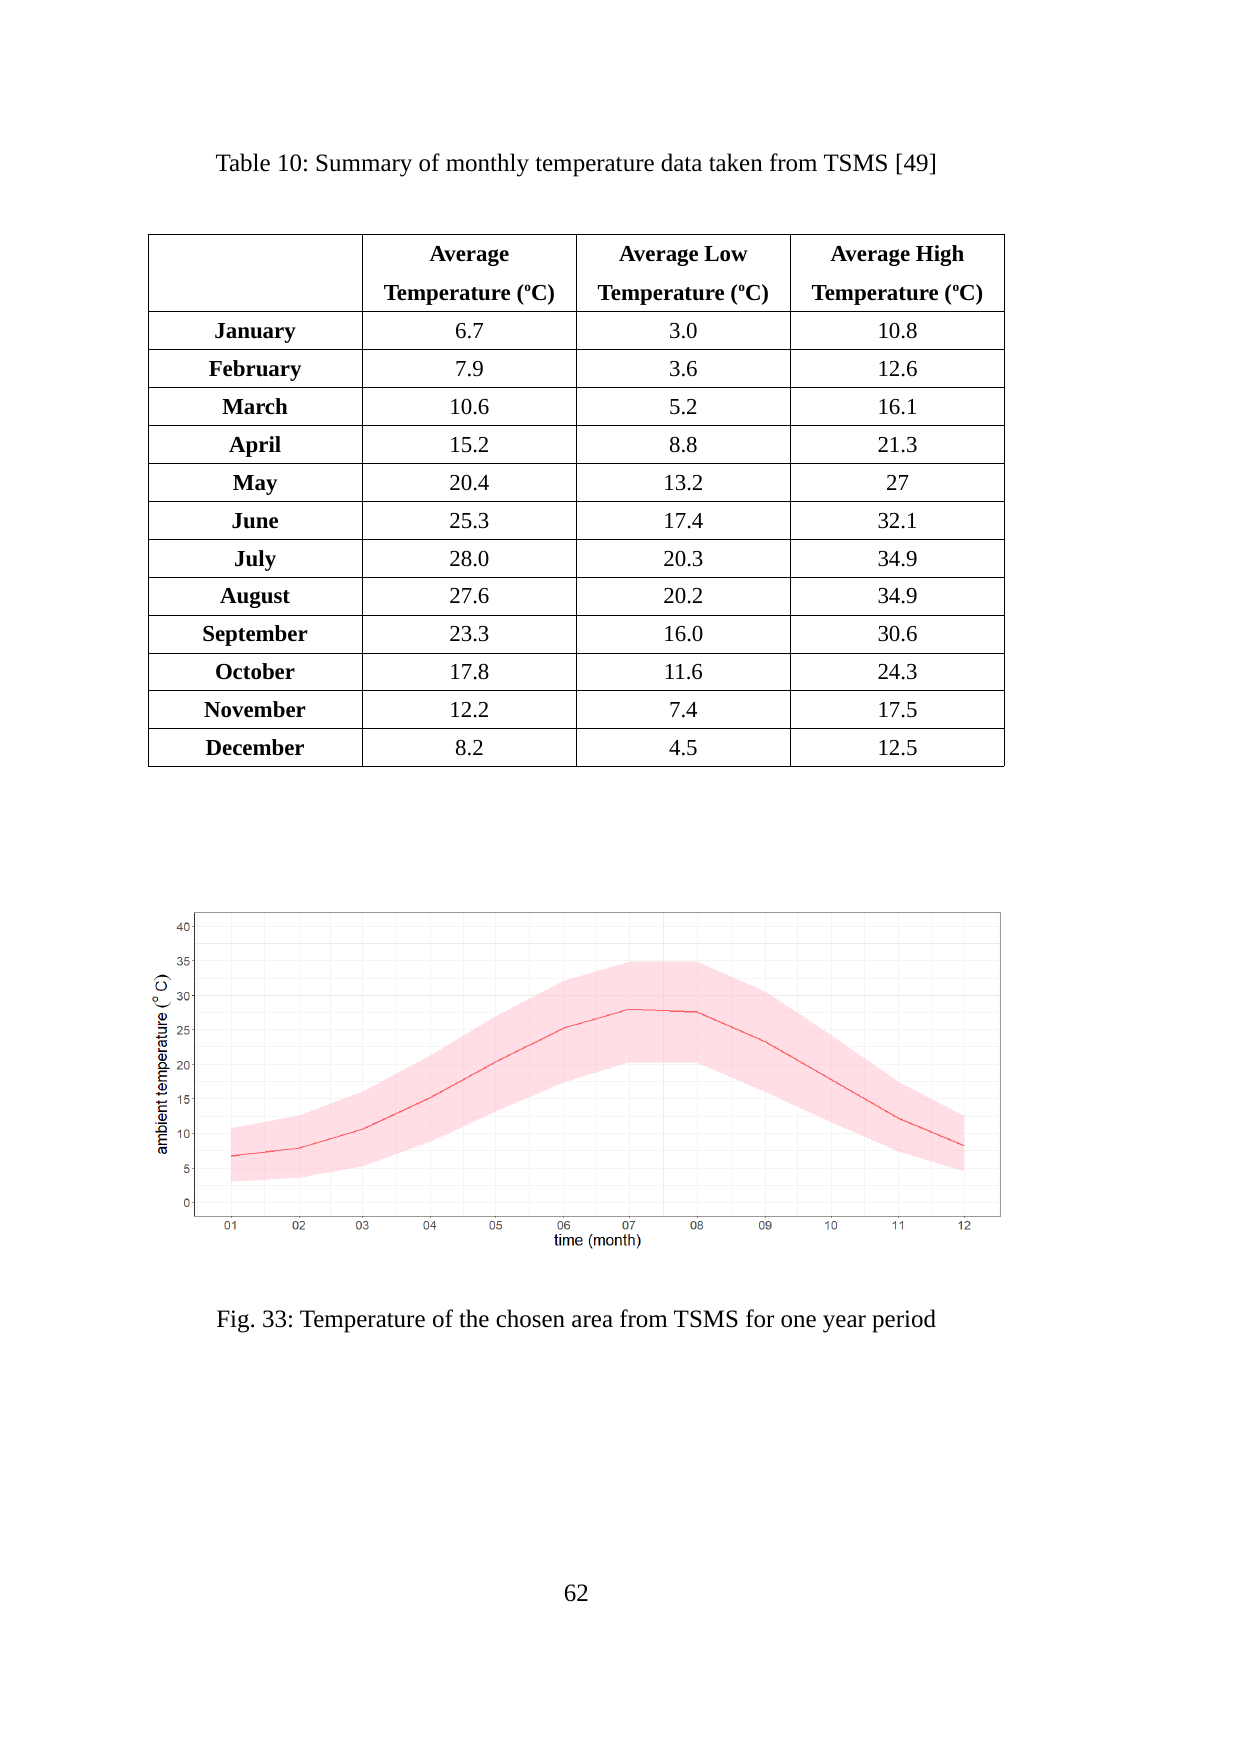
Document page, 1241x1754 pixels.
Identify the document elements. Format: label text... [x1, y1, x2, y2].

table_cell May [149, 464, 362, 501]
table_cell 12.2 [363, 691, 576, 728]
table_cell 25.3 [363, 502, 576, 539]
text Fig. 33: Temperature of the chosen area from TSMS for one year period [148, 1304, 1004, 1333]
table_cell November [149, 691, 362, 728]
table_cell 5.2 [577, 388, 790, 425]
table_cell 4.5 [577, 729, 790, 766]
table_cell 20.4 [363, 464, 576, 501]
table_header [149, 235, 362, 311]
table_cell August [149, 578, 362, 614]
table_cell September [149, 616, 362, 652]
table_cell 34.9 [791, 540, 1004, 577]
table_cell 28.0 [363, 540, 576, 577]
table_header Average Low Temperature (oC) [577, 235, 790, 311]
table_cell 16.0 [577, 616, 790, 652]
table_cell 27 [791, 464, 1004, 501]
table_cell 32.1 [791, 502, 1004, 539]
table_cell 17.4 [577, 502, 790, 539]
table_cell 6.7 [363, 312, 576, 349]
table_cell 8.2 [363, 729, 576, 766]
table_cell 16.1 [791, 388, 1004, 425]
table_cell 34.9 [791, 578, 1004, 614]
table_cell 12.6 [791, 350, 1004, 387]
table_cell 7.4 [577, 691, 790, 728]
table_cell 10.6 [363, 388, 576, 425]
table_cell 13.2 [577, 464, 790, 501]
table_cell 27.6 [363, 578, 576, 614]
text Table 10: Summary of monthly temperature data taken from TSMS [49] [148, 148, 1004, 176]
table_cell 30.6 [791, 616, 1004, 652]
table_cell 12.5 [791, 729, 1004, 766]
table_cell 20.3 [577, 540, 790, 577]
table_cell 15.2 [363, 426, 576, 463]
table_cell 21.3 [791, 426, 1004, 463]
table_cell 3.0 [577, 312, 790, 349]
table_cell October [149, 654, 362, 690]
table_cell July [149, 540, 362, 577]
table_cell December [149, 729, 362, 766]
table_cell 10.8 [791, 312, 1004, 349]
table_cell 20.2 [577, 578, 790, 614]
table_cell 3.6 [577, 350, 790, 387]
table_cell 17.8 [363, 654, 576, 690]
table_cell 8.8 [577, 426, 790, 463]
table_cell 11.6 [577, 654, 790, 690]
table_cell 17.5 [791, 691, 1004, 728]
table_cell March [149, 388, 362, 425]
picture [147, 908, 1005, 1251]
table_cell 7.9 [363, 350, 576, 387]
table_header Average Temperature (oC) [363, 235, 576, 311]
table_cell June [149, 502, 362, 539]
table_cell January [149, 312, 362, 349]
table_cell 24.3 [791, 654, 1004, 690]
table_header Average High Temperature (oC) [791, 235, 1004, 311]
table_cell February [149, 350, 362, 387]
table_cell April [149, 426, 362, 463]
table_cell 23.3 [363, 616, 576, 652]
